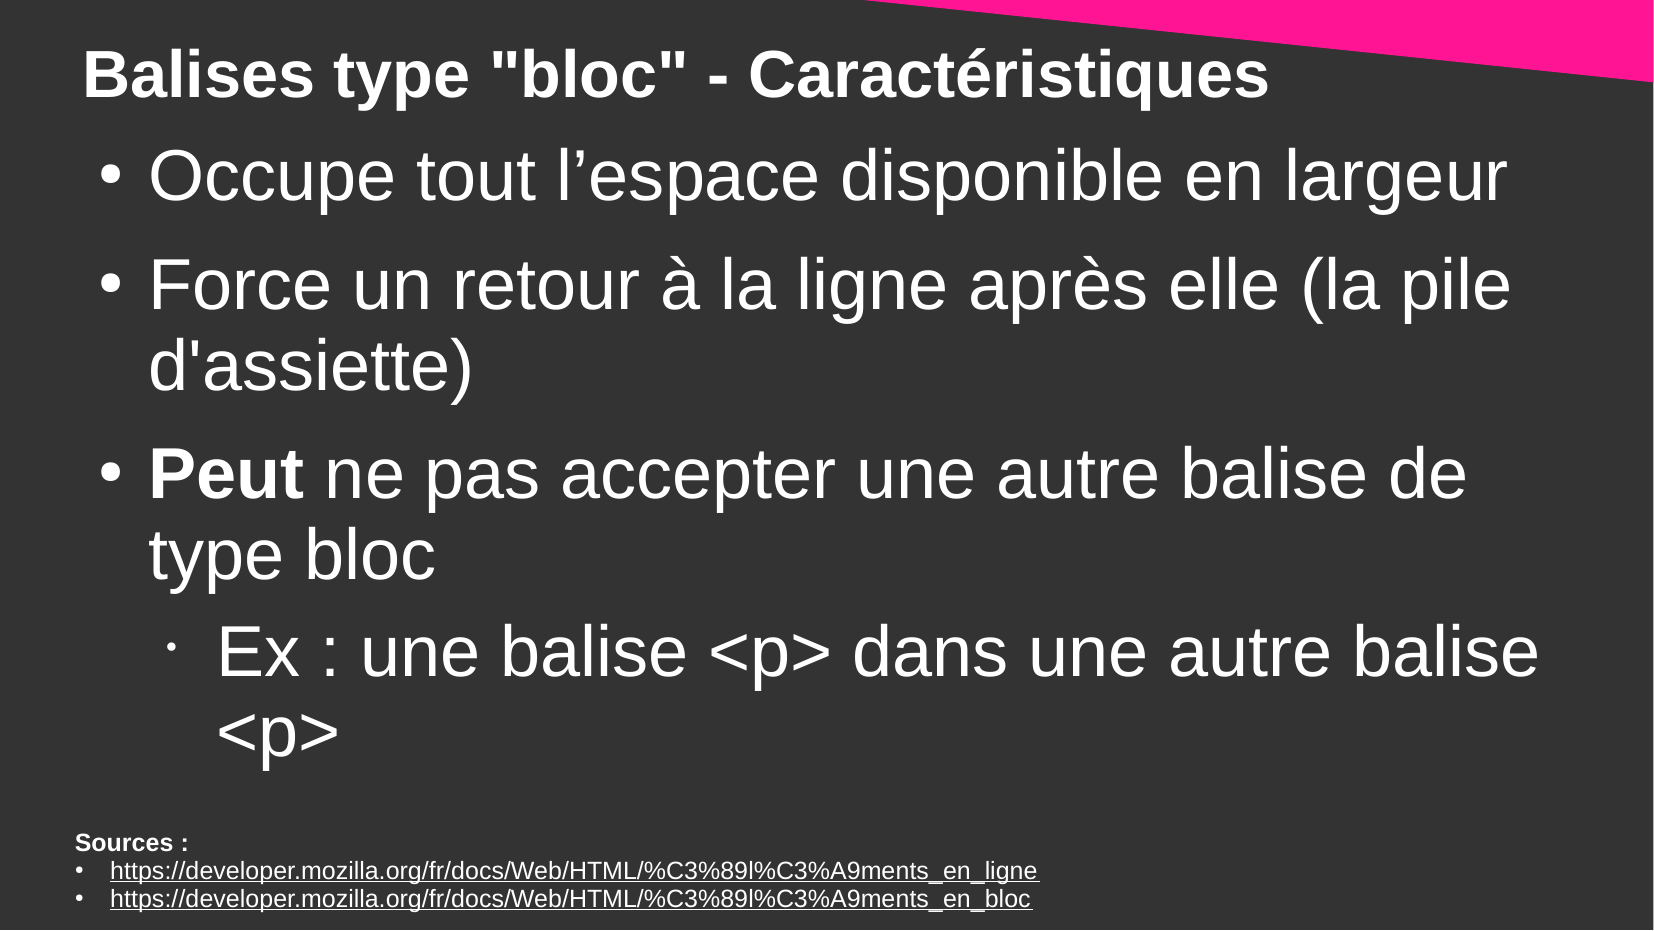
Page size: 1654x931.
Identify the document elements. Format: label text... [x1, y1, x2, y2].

text_box [863, 0, 1654, 83]
list Occupe tout l’espace disponible en largeur Force un retour à la ligne après elle (la pile d'assiette) Peut ne pas accepter une autre balise de type bloc Ex : une balise <p> dans une autre balise <p> [80, 135, 1620, 777]
text_box Sources : https://developer.mozilla.org/fr/docs/Web/HTML/%C3%89l%C3%A9ments_en_ligne https://developer.mozilla.org/fr/docs/Web/HTML/%C3%89l%C3%A9ments_en_bloc [59, 821, 1546, 920]
title Balises type "bloc" - Caractéristiques [82, 37, 1571, 122]
